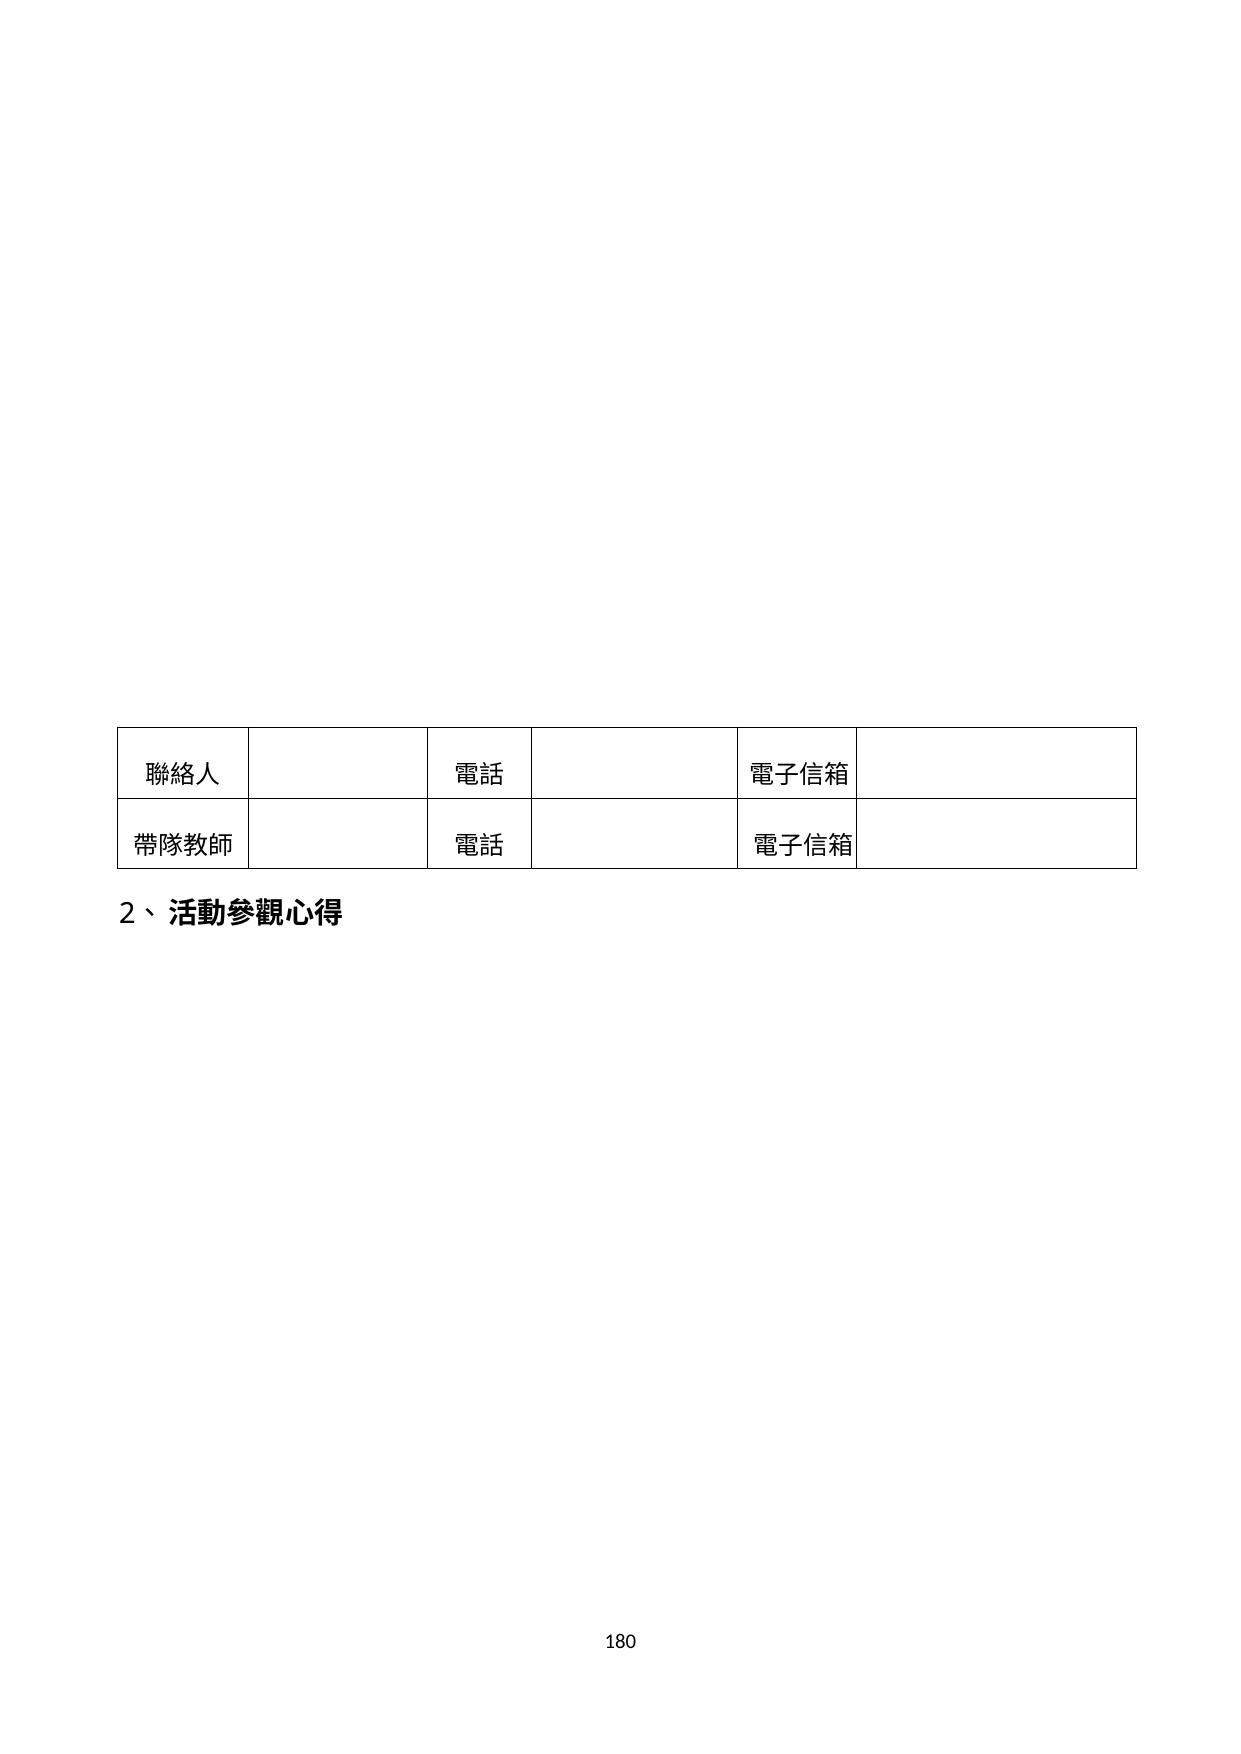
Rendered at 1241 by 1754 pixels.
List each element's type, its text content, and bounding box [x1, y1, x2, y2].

table_cell [532, 728, 737, 797]
table_cell 電話 [428, 799, 531, 868]
table_cell 電子信箱 [738, 799, 856, 868]
table_cell 聯絡人 [118, 728, 248, 797]
table_cell [857, 728, 1136, 797]
list 活動參觀心得 [118, 869, 1122, 932]
table_cell 電話 [428, 728, 531, 797]
table_cell 帶隊教師 [118, 799, 248, 868]
table_cell 電子信箱 [738, 728, 856, 797]
table_cell [249, 799, 427, 868]
table_cell [857, 799, 1136, 868]
table_cell [532, 799, 737, 868]
table_cell [249, 728, 427, 797]
